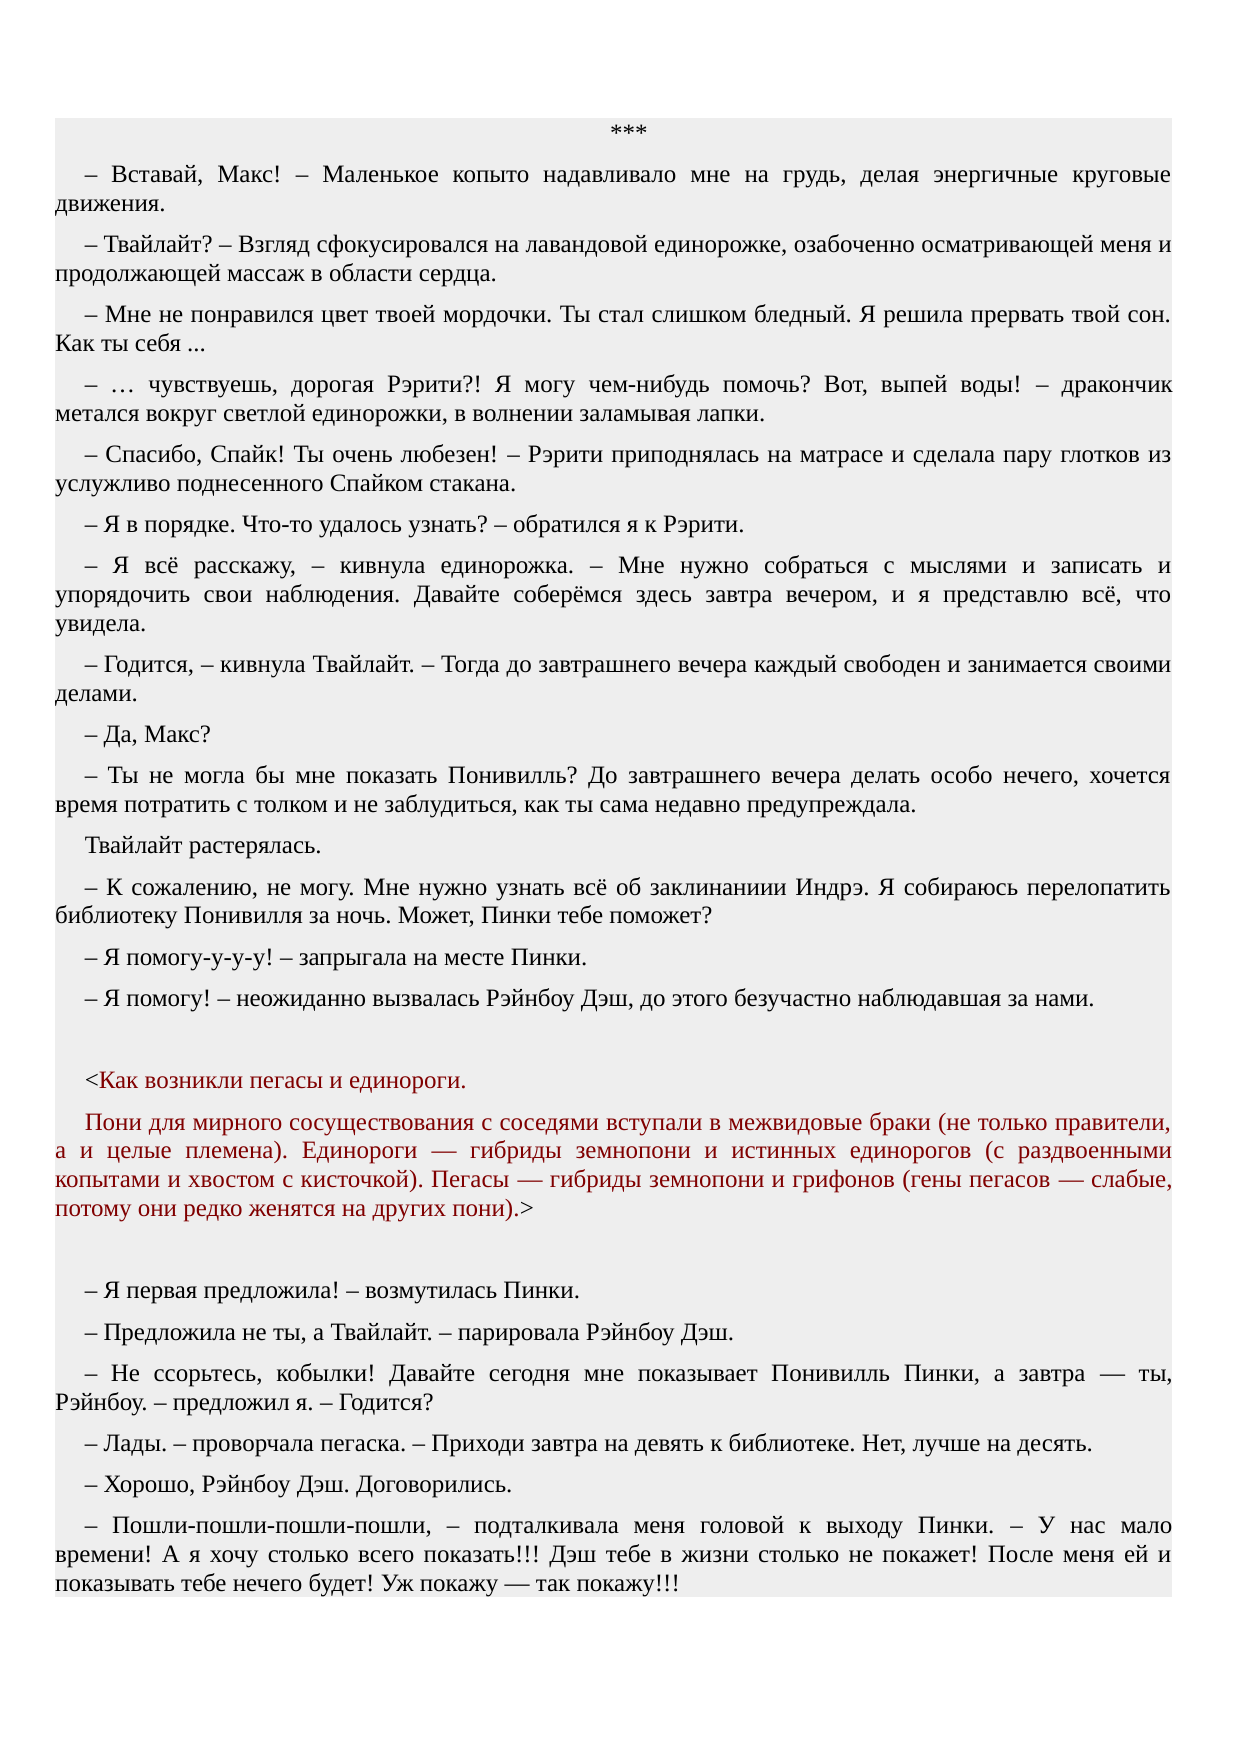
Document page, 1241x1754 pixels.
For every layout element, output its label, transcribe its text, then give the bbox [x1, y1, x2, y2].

text – Спасибо, Спайк! Ты очень любезен! – Рэрити приподнялась на матрасе и сделала пару глотков из услужливо поднесенного Спайком стакана. [55, 439, 1172, 497]
text – Я в порядке. Что-то удалось узнать? – обратился я к Рэрити. [55, 509, 1172, 538]
text – … чувствуешь, дорогая Рэрити?! Я могу чем-нибудь помочь? Вот, выпей воды! – дракончик метался вокруг светлой единорожки, в волнении заламывая лапки. [55, 369, 1172, 427]
text – Я всё расскажу, – кивнула единорожка. – Мне нужно собраться с мыслями и записать и упорядочить свои наблюдения. Давайте соберёмся здесь завтра вечером, и я представлю всё, что увидела. [55, 551, 1172, 637]
text – Я помогу-у-у-у! – запрыгала на месте Пинки. [55, 942, 1172, 971]
text – Лады. – проворчала пегаска. – Приходи завтра на девять к библиотеке. Нет, лучше на десять. [55, 1428, 1172, 1457]
text – Ты не могла бы мне показать Понивилль? До завтрашнего вечера делать особо нечего, хочется время потратить с толком и не заблудиться, как ты сама недавно предупреждала. [55, 761, 1172, 818]
text <Как возникли пегасы и единороги. [55, 1066, 1172, 1094]
text – Не ссорьтесь, кобылки! Давайте сегодня мне показывает Понивилль Пинки, а завтра — ты, Рэйнбоу. – предложил я. – Годится? [55, 1358, 1172, 1416]
text – Хорошо, Рэйнбоу Дэш. Договорились. [55, 1469, 1172, 1498]
text – Да, Макс? [55, 719, 1172, 748]
text – Я первая предложила! – возмутилась Пинки. [55, 1276, 1172, 1304]
text – Годится, – кивнула Твайлайт. – Тогда до завтрашнего вечера каждый свободен и занимается своими делами. [55, 649, 1172, 707]
text – Пошли-пошли-пошли-пошли, – подталкивала меня головой к выходу Пинки. – У нас мало времени! А я хочу столько всего показать!!! Дэш тебе в жизни столько не покажет! После меня ей и показывать тебе нечего будет! Уж покажу — так покажу!!! [55, 1511, 1172, 1597]
text – Твайлайт? – Взгляд сфокусировался на лавандовой единорожке, озабоченно осматривающей меня и продолжающей массаж в области сердца. [55, 229, 1172, 287]
text Пони для мирного сосуществования с соседями вступали в межвидовые браки (не только правители, а и целые племена). Единороги — гибриды земнопони и истинных единорогов (с раздвоенными копытами и хвостом с кисточкой). Пегасы — гибриды земнопони и грифонов (гены пегасов — слабые, потому они редко женятся на других пони).> [55, 1107, 1172, 1222]
text – Предложила не ты, а Твайлайт. – парировала Рэйнбоу Дэш. [55, 1317, 1172, 1346]
text Твайлайт растерялась. [55, 831, 1172, 859]
text – Вставай, Макс! – Маленькое копыто надавливало мне на грудь, делая энергичные круговые движения. [55, 159, 1172, 217]
text – К сожалению, не могу. Мне нужно узнать всё об заклинаниии Индрэ. Я собираюсь перелопатить библиотеку Понивилля за ночь. Может, Пинки тебе поможет? [55, 872, 1172, 929]
text – Мне не понравился цвет твоей мордочки. Ты стал слишком бледный. Я решила прервать твой сон. Как ты себя ... [55, 299, 1172, 357]
text *** [55, 118, 1172, 147]
text – Я помогу! – неожиданно вызвалась Рэйнбоу Дэш, до этого безучастно наблюдавшая за нами. [55, 983, 1172, 1012]
